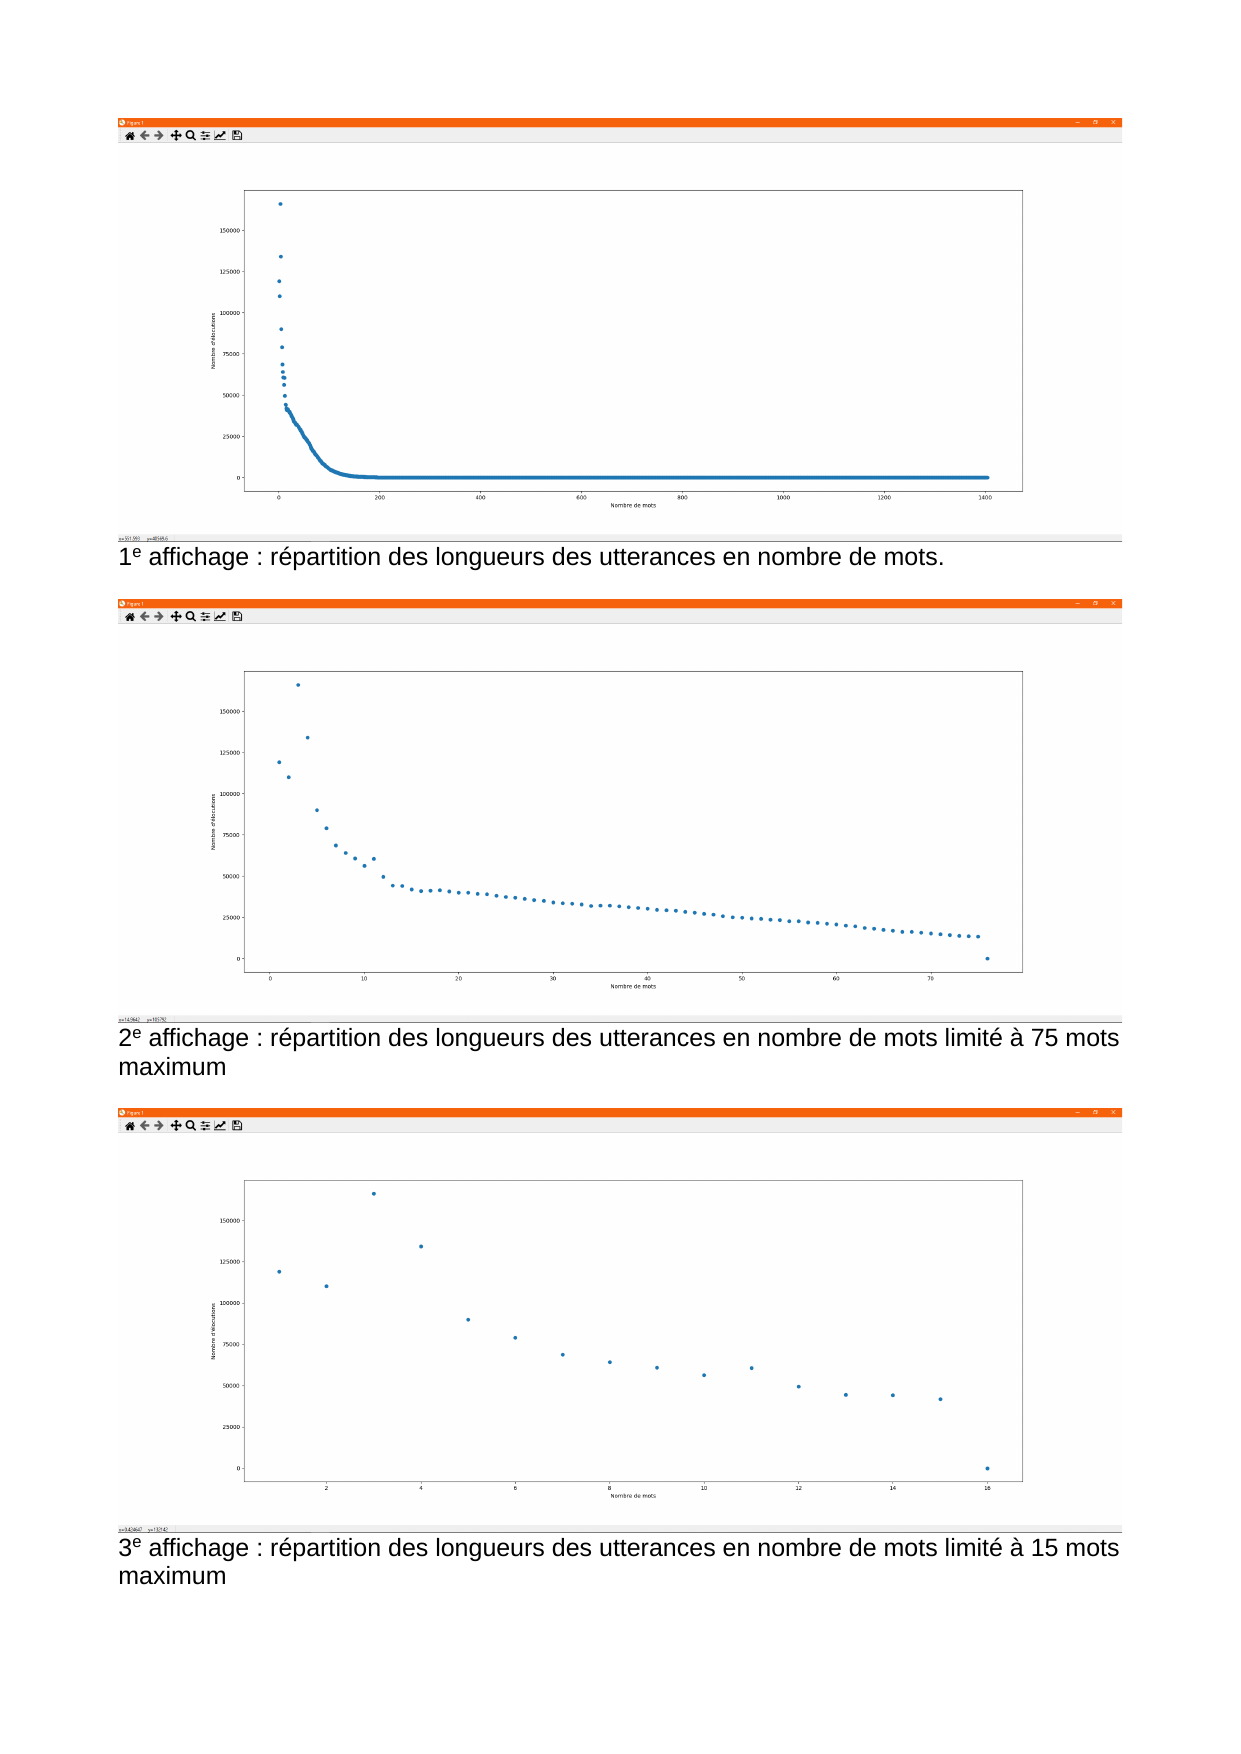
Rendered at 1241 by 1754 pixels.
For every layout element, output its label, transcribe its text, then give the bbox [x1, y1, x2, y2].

text 3e affichage : répartition des longueurs des utterances en nombre de mots limité à 15 mots maximum [118, 1533, 1122, 1590]
text 2e affichage : répartition des longueurs des utterances en nombre de mots limité à 75 mots maximum [118, 1023, 1122, 1080]
text 1e affichage : répartition des longueurs des utterances en nombre de mots. [118, 542, 1122, 570]
